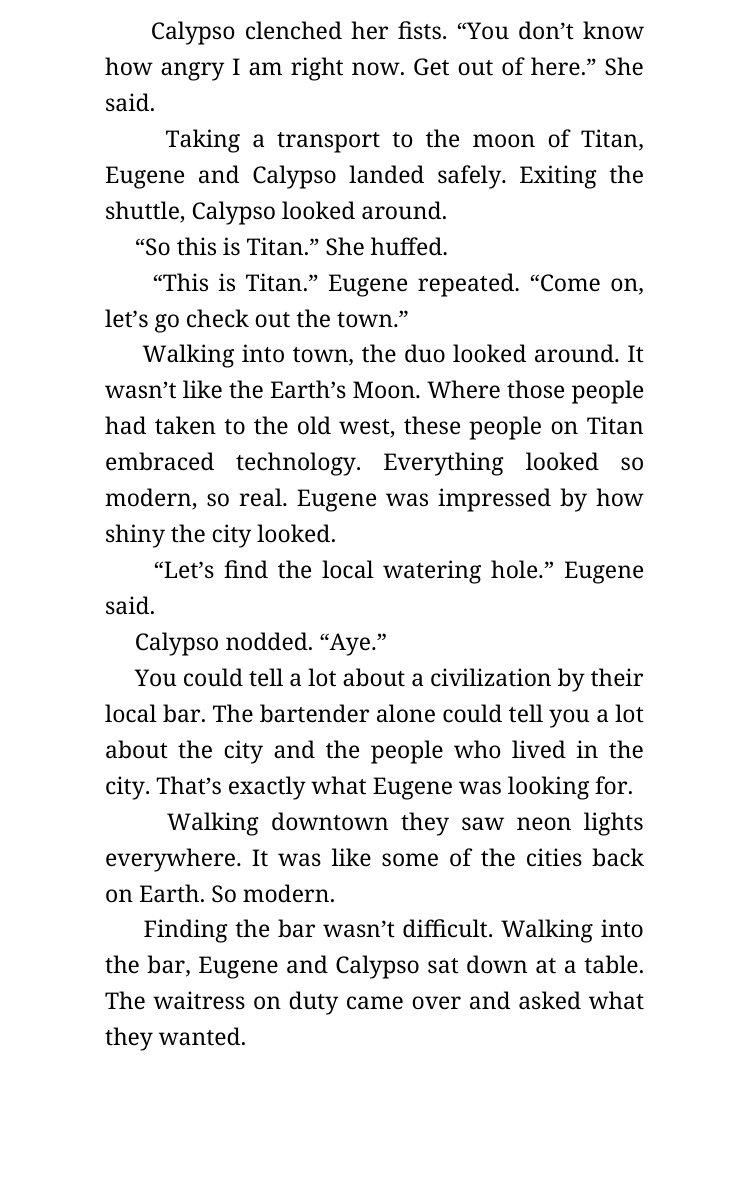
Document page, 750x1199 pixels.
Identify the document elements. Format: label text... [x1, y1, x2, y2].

text “Let’s find the local watering hole.” Eugene said. [105, 554, 645, 621]
text Finding the bar wasn’t difficult. Walking into the bar, Eugene and Calypso sat down at a table. The waitress on duty came over and asked what they wanted. [105, 913, 645, 1052]
text “So this is Titan.” She huffed. [105, 231, 645, 262]
text Walking downtown they saw neon lights everywhere. It was like some of the cities back on Earth. So modern. [105, 806, 645, 909]
text Walking into town, the duo looked around. It wasn’t like the Earth’s Moon. Where those people had taken to the old west, these people on Titan embraced technology. Everything looked so modern, so real. Eugene was impressed by how shiny the city looked. [105, 338, 645, 549]
text Calypso nodded. “Aye.” [105, 626, 645, 657]
text You could tell a lot about a civilization by their local bar. The bartender alone could tell you a lot about the city and the people who lived in the city. That’s exactly what Eugene was looking for. [105, 662, 645, 801]
text “This is Titan.” Eugene repeated. “Come on, let’s go check out the town.” [105, 267, 645, 334]
text Calypso clenched her fists. “You don’t know how angry I am right now. Get out of here.” She said. [105, 15, 645, 118]
text Taking a transport to the moon of Titan, Eugene and Calypso landed safely. Exiting the shuttle, Calypso looked around. [105, 123, 645, 226]
